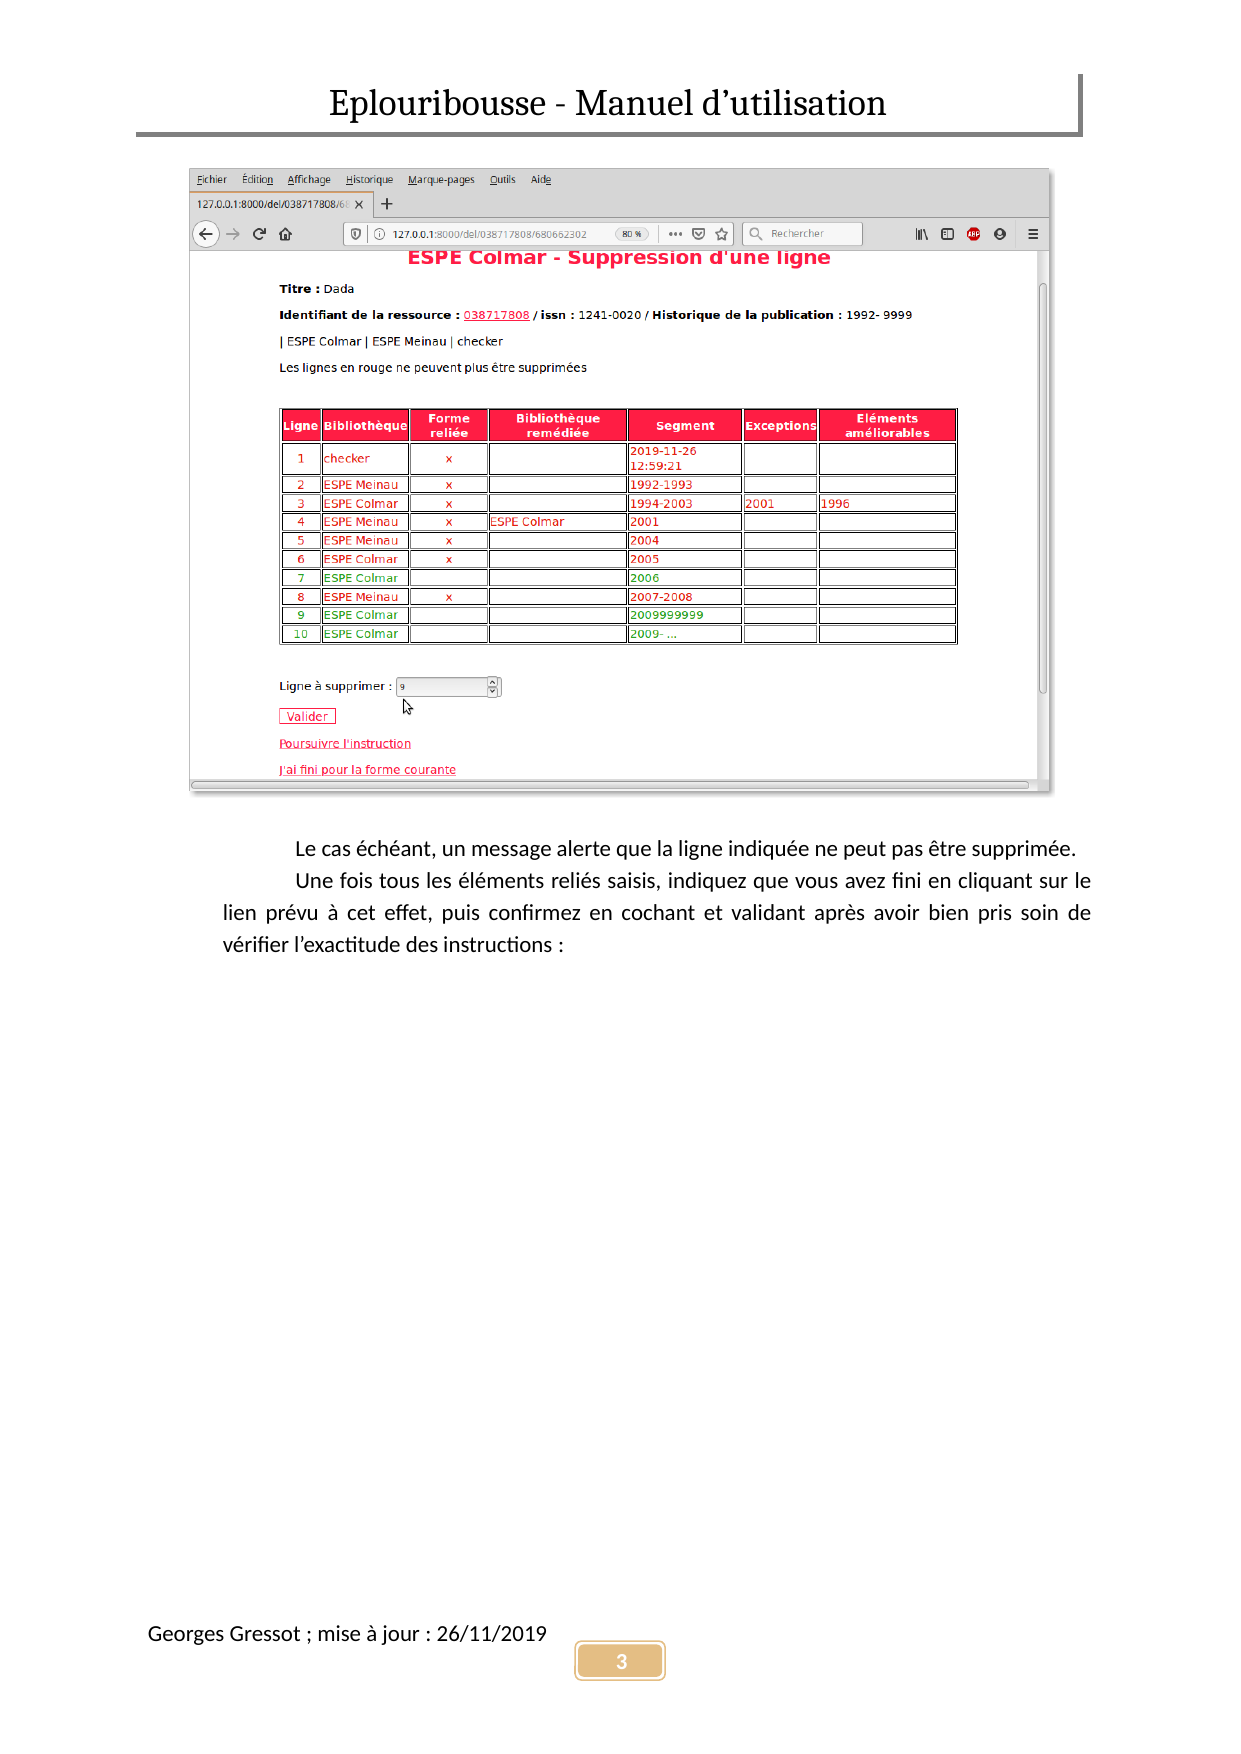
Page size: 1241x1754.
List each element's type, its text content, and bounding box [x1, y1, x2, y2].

list Une fois tous les éléments reliés saisis, indiquez que vous avez fini en cliquant sur le lien prévu à cet effet, puis confirmez en cochant et validant après avoir bien pris soin de vérifier l’exactitude des instructions : [223, 866, 1093, 958]
list Le cas échéant, un message alerte que la ligne indiquée ne peut pas être supprimée. [223, 834, 1093, 862]
picture [185, 164, 1055, 798]
